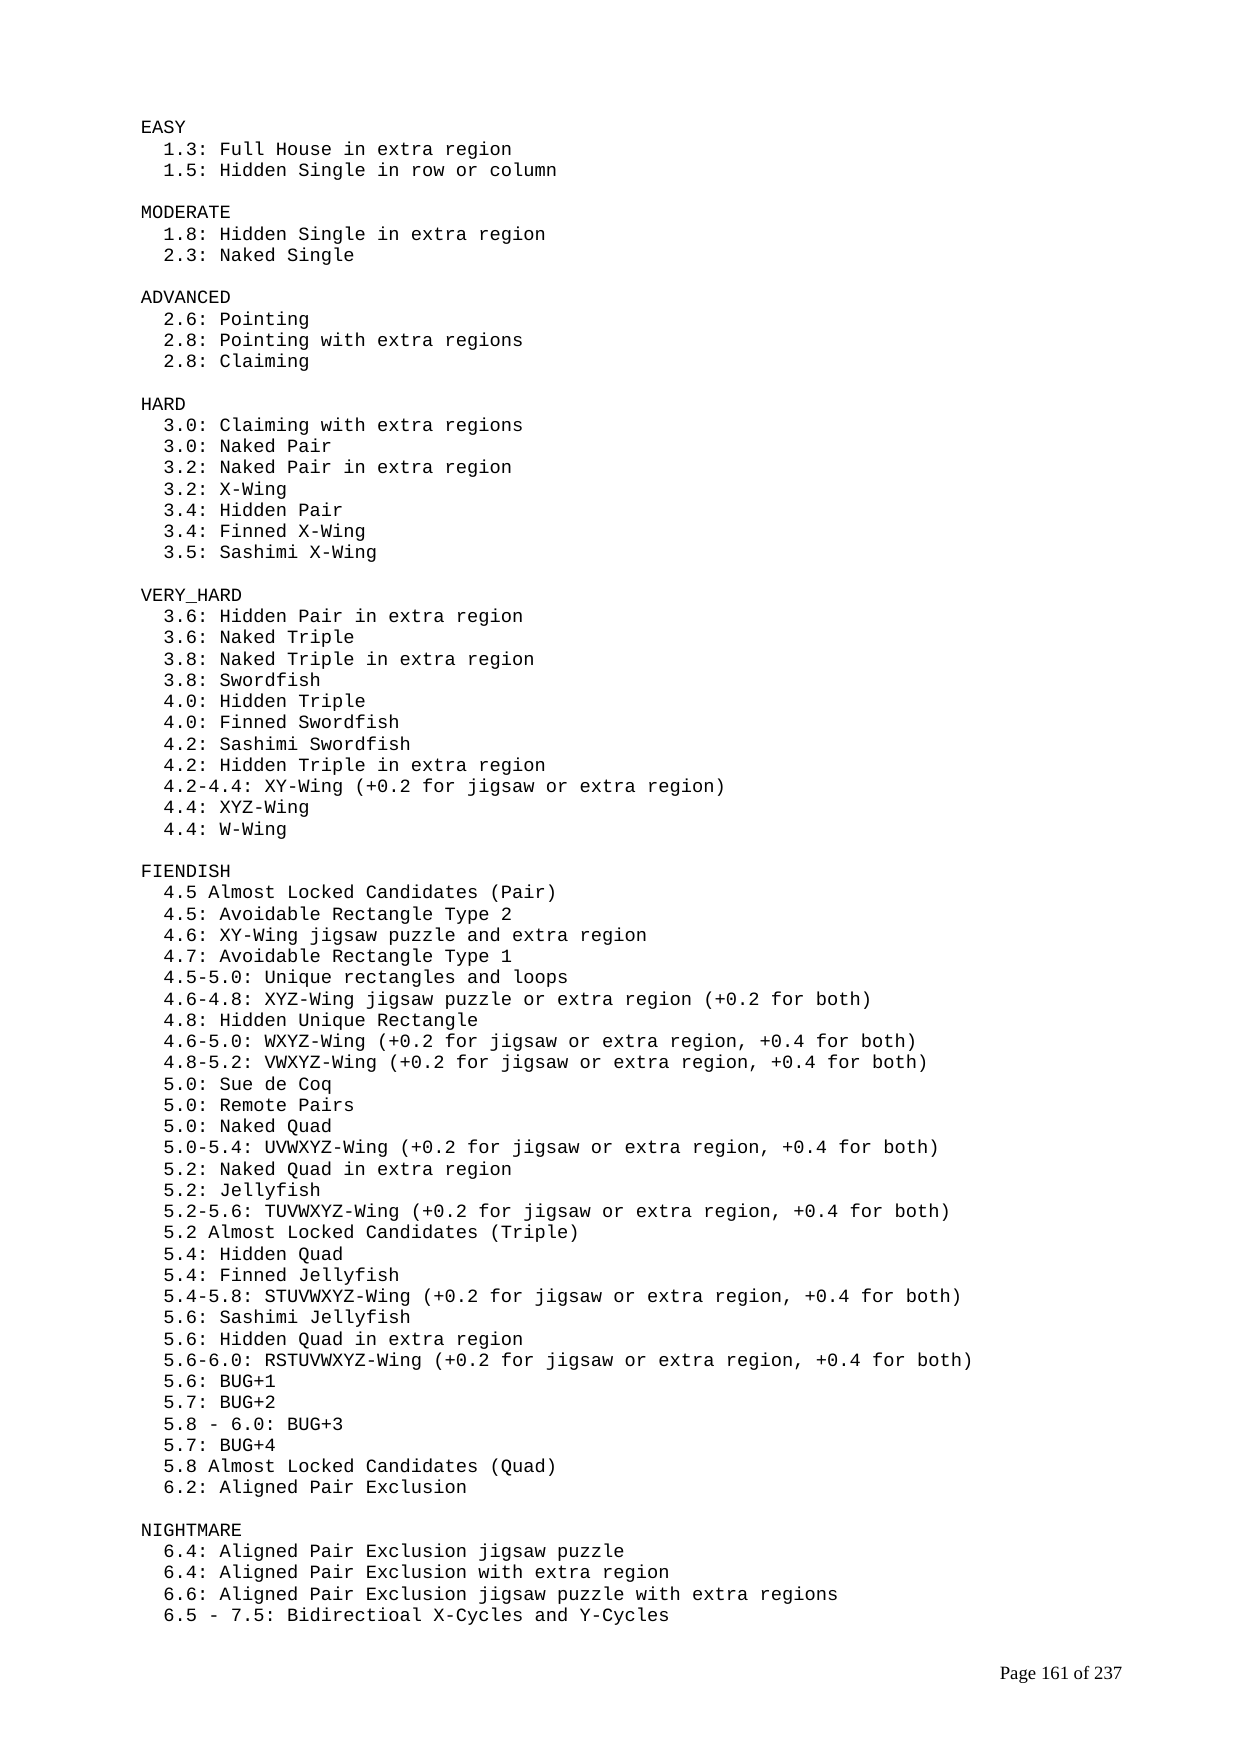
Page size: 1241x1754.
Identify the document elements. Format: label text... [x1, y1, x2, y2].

text EASY 1.3: Full House in extra region 1.5: Hidden Single in row or column MODERATE 1.8: Hidden Single in extra region 2.3: Naked Single ADVANCED 2.6: Pointing 2.8: Pointing with extra regions 2.8: Claiming HARD 3.0: Claiming with extra regions 3.0: Naked Pair 3.2: Naked Pair in extra region 3.2: X-Wing 3.4: Hidden Pair 3.4: Finned X-Wing 3.5: Sashimi X-Wing VERY_HARD 3.6: Hidden Pair in extra region 3.6: Naked Triple 3.8: Naked Triple in extra region 3.8: Swordfish 4.0: Hidden Triple 4.0: Finned Swordfish 4.2: Sashimi Swordfish 4.2: Hidden Triple in extra region 4.2-4.4: XY-Wing (+0.2 for jigsaw or extra region) 4.4: XYZ-Wing 4.4: W-Wing FIENDISH 4.5 Almost Locked Candidates (Pair) 4.5: Avoidable Rectangle Type 2 4.6: XY-Wing jigsaw puzzle and extra region 4.7: Avoidable Rectangle Type 1 4.5-5.0: Unique rectangles and loops 4.6-4.8: XYZ-Wing jigsaw puzzle or extra region (+0.2 for both) 4.8: Hidden Unique Rectangle 4.6-5.0: WXYZ-Wing (+0.2 for jigsaw or extra region, +0.4 for both) 4.8-5.2: VWXYZ-Wing (+0.2 for jigsaw or extra region, +0.4 for both) 5.0: Sue de Coq 5.0: Remote Pairs 5.0: Naked Quad 5.0-5.4: UVWXYZ-Wing (+0.2 for jigsaw or extra region, +0.4 for both) 5.2: Naked Quad in extra region 5.2: Jellyfish 5.2-5.6: TUVWXYZ-Wing (+0.2 for jigsaw or extra region, +0.4 for both) 5.2 Almost Locked Candidates (Triple) 5.4: Hidden Quad 5.4: Finned Jellyfish 5.4-5.8: STUVWXYZ-Wing (+0.2 for jigsaw or extra region, +0.4 for both) 5.6: Sashimi Jellyfish 5.6: Hidden Quad in extra region 5.6-6.0: RSTUVWXYZ-Wing (+0.2 for jigsaw or extra region, +0.4 for both) 5.6: BUG+1 5.7: BUG+2 5.8 - 6.0: BUG+3 5.7: BUG+4 5.8 Almost Locked Candidates (Quad) 6.2: Aligned Pair Exclusion NIGHTMARE 6.4: Aligned Pair Exclusion jigsaw puzzle 6.4: Aligned Pair Exclusion with extra region 6.6: Aligned Pair Exclusion jigsaw puzzle with extra regions 6.5 - 7.5: Bidirectioal X-Cycles and Y-Cycles [118, 118, 1122, 1627]
